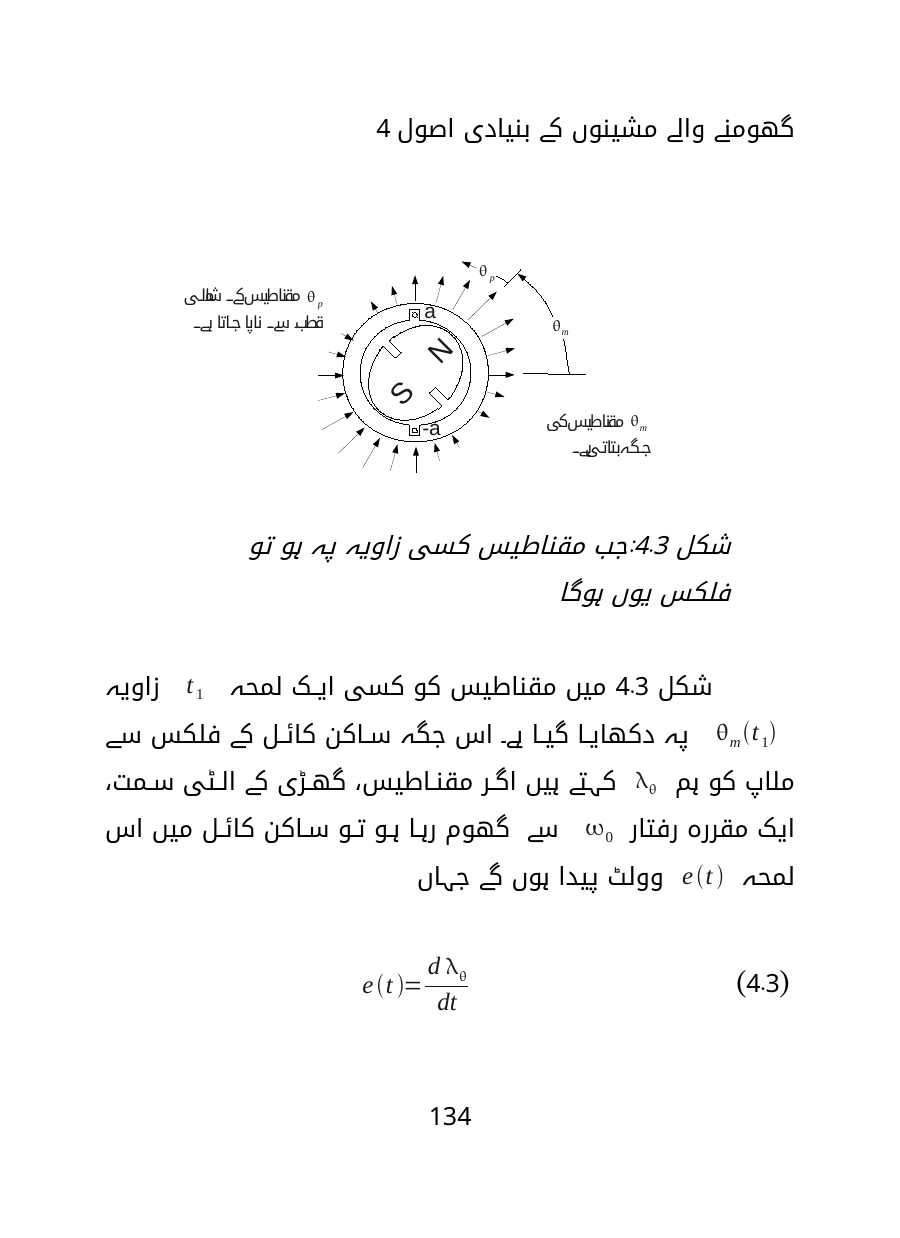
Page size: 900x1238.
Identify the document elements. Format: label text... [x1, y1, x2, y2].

text شکل 4.3 میں مقناطیس کو کسی ایک لمحہ زاویہ پہ دکھایا گیا ہے۔ اس جگہ ساکن کائل کے فلکس سے ملاپ کو ہمکہتے ہیں اگر مقناطیس، گھڑی کے الٹی سمت، ایک مقررہ رفتار سے گھوم رہا ہو تو ساکن کائل میں اس لمحہوولٹ پیدا ہوں گے جہاں [105, 664, 795, 901]
table_header [105, 947, 718, 1034]
text شکل 4.3:جب مقناطیس کسی زاویہ پہ ہو تو فلکس یوں ہوگا [169, 195, 731, 617]
table_header (4.3) [718, 947, 795, 1034]
